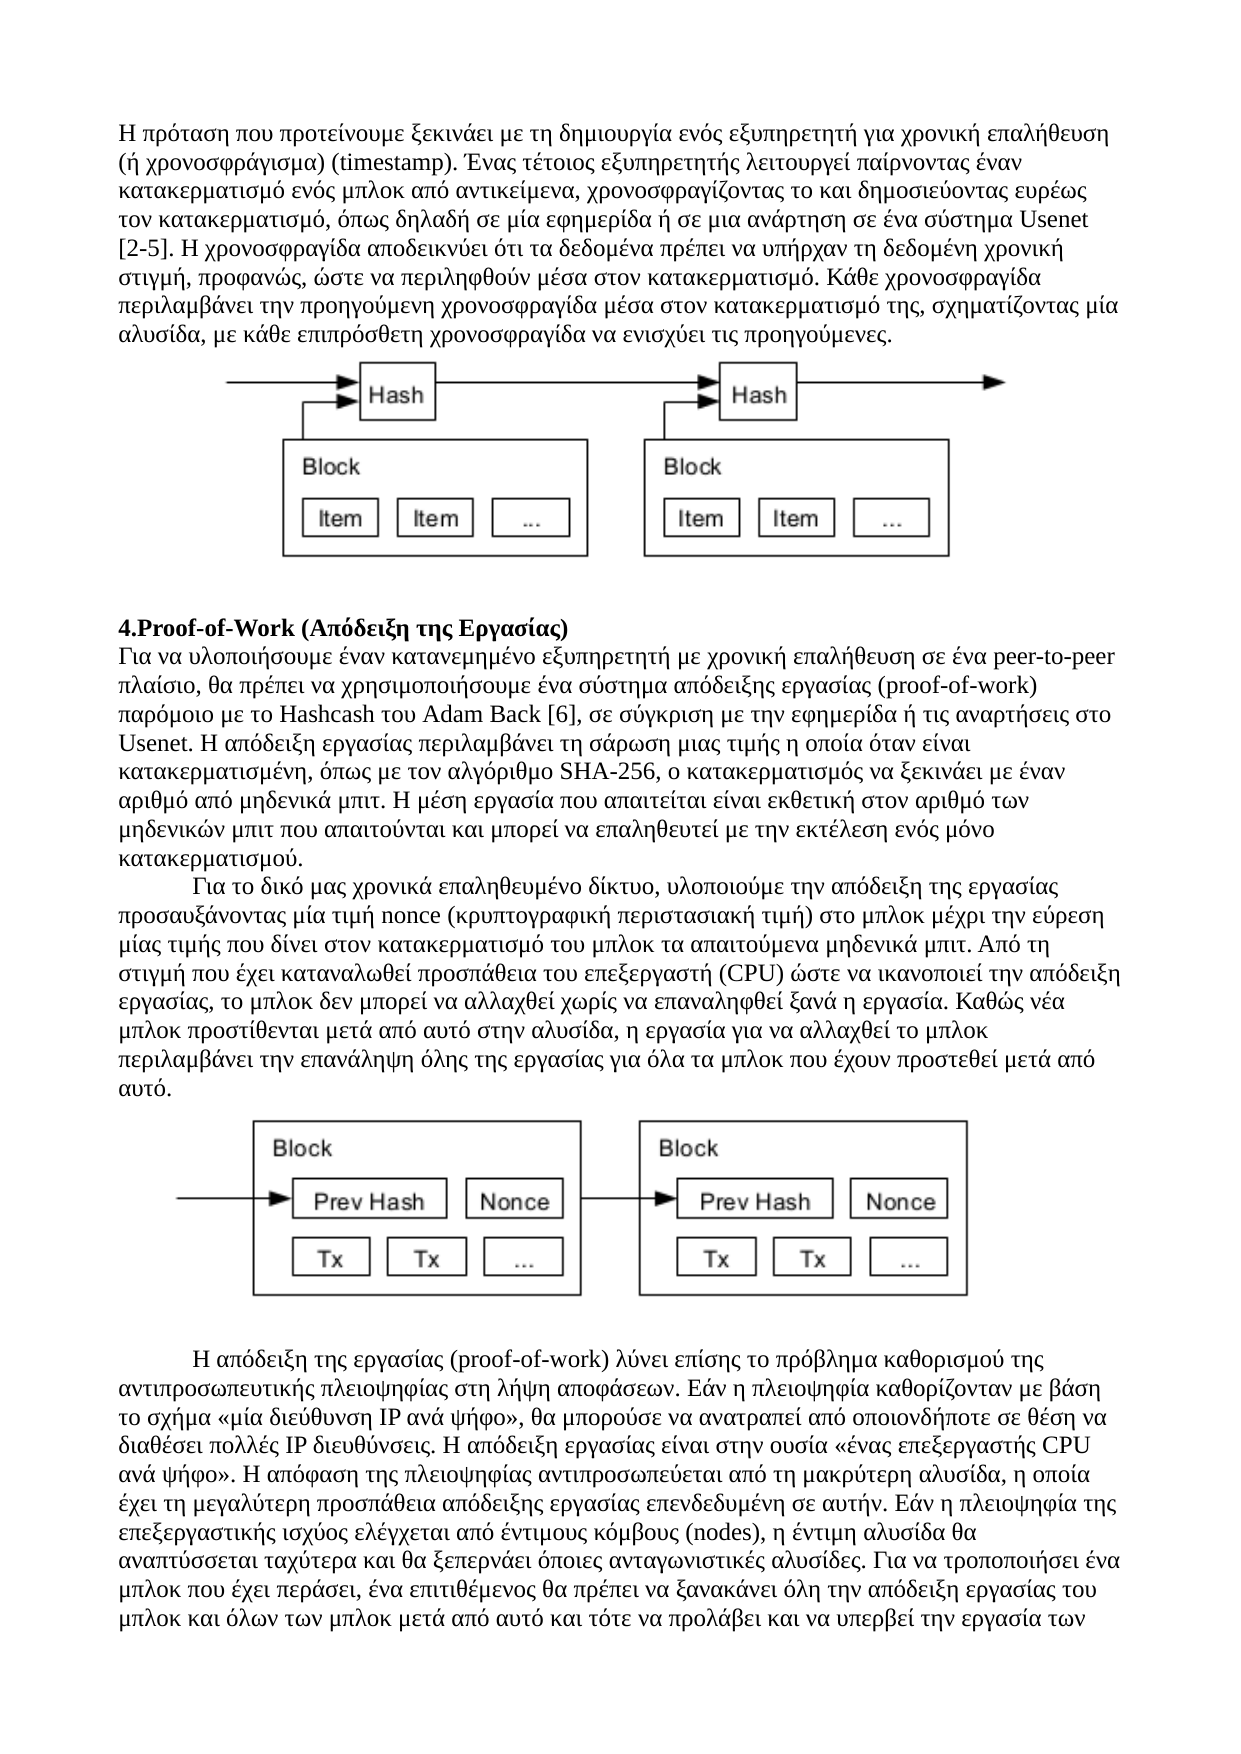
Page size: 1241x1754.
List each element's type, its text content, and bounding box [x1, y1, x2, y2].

text Για να υλοποιήσουμε έναν κατανεμημένο εξυπηρετητή με χρονική επαλήθευση σε ένα peer-to-peer πλαίσιο, θα πρέπει να χρησιμοποιήσουμε ένα σύστημα απόδειξης εργασίας (proof-of-work) παρόμοιο με το Hashcash του Adam Back [6], σε σύγκριση με την εφημερίδα ή τις αναρτήσεις στο Usenet. Η απόδειξη εργασίας περιλαμβάνει τη σάρωση μιας τιμής η οποία όταν είναι κατακερματισμένη, όπως με τον αλγόριθμο SHA-256, ο κατακερματισμός να ξεκινάει με έναν αριθμό από μηδενικά μπιτ. Η μέση εργασία που απαιτείται είναι εκθετική στον αριθμό των μηδενικών μπιτ που απαιτούνται και μπορεί να επαληθευτεί με την εκτέλεση ενός μόνο κατακερματισμού. [118, 641, 1122, 871]
text 4.Proof-of-Work (Απόδειξη της Εργασίας) [118, 613, 1122, 641]
text Η απόδειξη της εργασίας (proof-of-work) λύνει επίσης το πρόβλημα καθορισμού της αντιπροσωπευτικής πλειοψηφίας στη λήψη αποφάσεων. Εάν η πλειοψηφία καθορίζονταν με βάση το σχήμα «μία διεύθυνση IP ανά ψήφο», θα μπορούσε να ανατραπεί από οποιονδήποτε σε θέση να διαθέσει πολλές IP διευθύνσεις. Η απόδειξη εργασίας είναι στην ουσία «ένας επεξεργαστής CPU ανά ψήφο». Η απόφαση της πλειοψηφίας αντιπροσωπεύεται από τη μακρύτερη αλυσίδα, η οποία έχει τη μεγαλύτερη προσπάθεια απόδειξης εργασίας επενδεδυμένη σε αυτήν. Εάν η πλειοψηφία της επεξεργαστικής ισχύος ελέγχεται από έντιμους κόμβους (nodes), η έντιμη αλυσίδα θα αναπτύσσεται ταχύτερα και θα ξεπερνάει όποιες ανταγωνιστικές αλυσίδες. Για να τροποποιήσει ένα μπλοκ που έχει περάσει, ένα επιτιθέμενος θα πρέπει να ξανακάνει όλη την απόδειξη εργασίας του μπλοκ και όλων των μπλοκ μετά από αυτό και τότε να προλάβει και να υπερβεί την εργασία των [118, 1344, 1122, 1632]
picture [153, 1101, 1088, 1316]
text Για το δικό μας χρονικά επαληθευμένο δίκτυο, υλοποιούμε την απόδειξη της εργασίας προσαυξάνοντας μία τιμή nonce (κρυπτογραφική περιστασιακή τιμή) στο μπλοκ μέχρι την εύρεση μίας τιμής που δίνει στον κατακερματισμό του μπλοκ τα απαιτούμενα μηδενικά μπιτ. Από τη στιγμή που έχει καταναλωθεί προσπάθεια του επεξεργαστή (CPU) ώστε να ικανοποιεί την απόδειξη εργασίας, το μπλοκ δεν μπορεί να αλλαχθεί χωρίς να επαναληφθεί ξανά η εργασία. Καθώς νέα μπλοκ προστίθενται μετά από αυτό στην αλυσίδα, η εργασία για να αλλαχθεί το μπλοκ περιλαμβάνει την επανάληψη όλης της εργασίας για όλα τα μπλοκ που έχουν προστεθεί μετά από αυτό. [118, 871, 1122, 1101]
text Η πρόταση που προτείνουμε ξεκινάει με τη δημιουργία ενός εξυπηρετητή για χρονική επαλήθευση (ή χρονοσφράγισμα) (timestamp). Ένας τέτοιος εξυπηρετητής λειτουργεί παίρνοντας έναν κατακερματισμό ενός μπλοκ από αντικείμενα, χρονοσφραγίζοντας το και δημοσιεύοντας ευρέως τον κατακερματισμό, όπως δηλαδή σε μία εφημερίδα ή σε μια ανάρτηση σε ένα σύστημα Usenet [2-5]. Η χρονοσφραγίδα αποδεικνύει ότι τα δεδομένα πρέπει να υπήρχαν τη δεδομένη χρονική στιγμή, προφανώς, ώστε να περιληφθούν μέσα στον κατακερματισμό. Κάθε χρονοσφραγίδα περιλαμβάνει την προηγούμενη χρονοσφραγίδα μέσα στον κατακερματισμό της, σχηματίζοντας μία αλυσίδα, με κάθε επιπρόσθετη χρονοσφραγίδα να ενισχύει τις προηγούμενες. [118, 118, 1122, 348]
picture [213, 348, 1027, 584]
